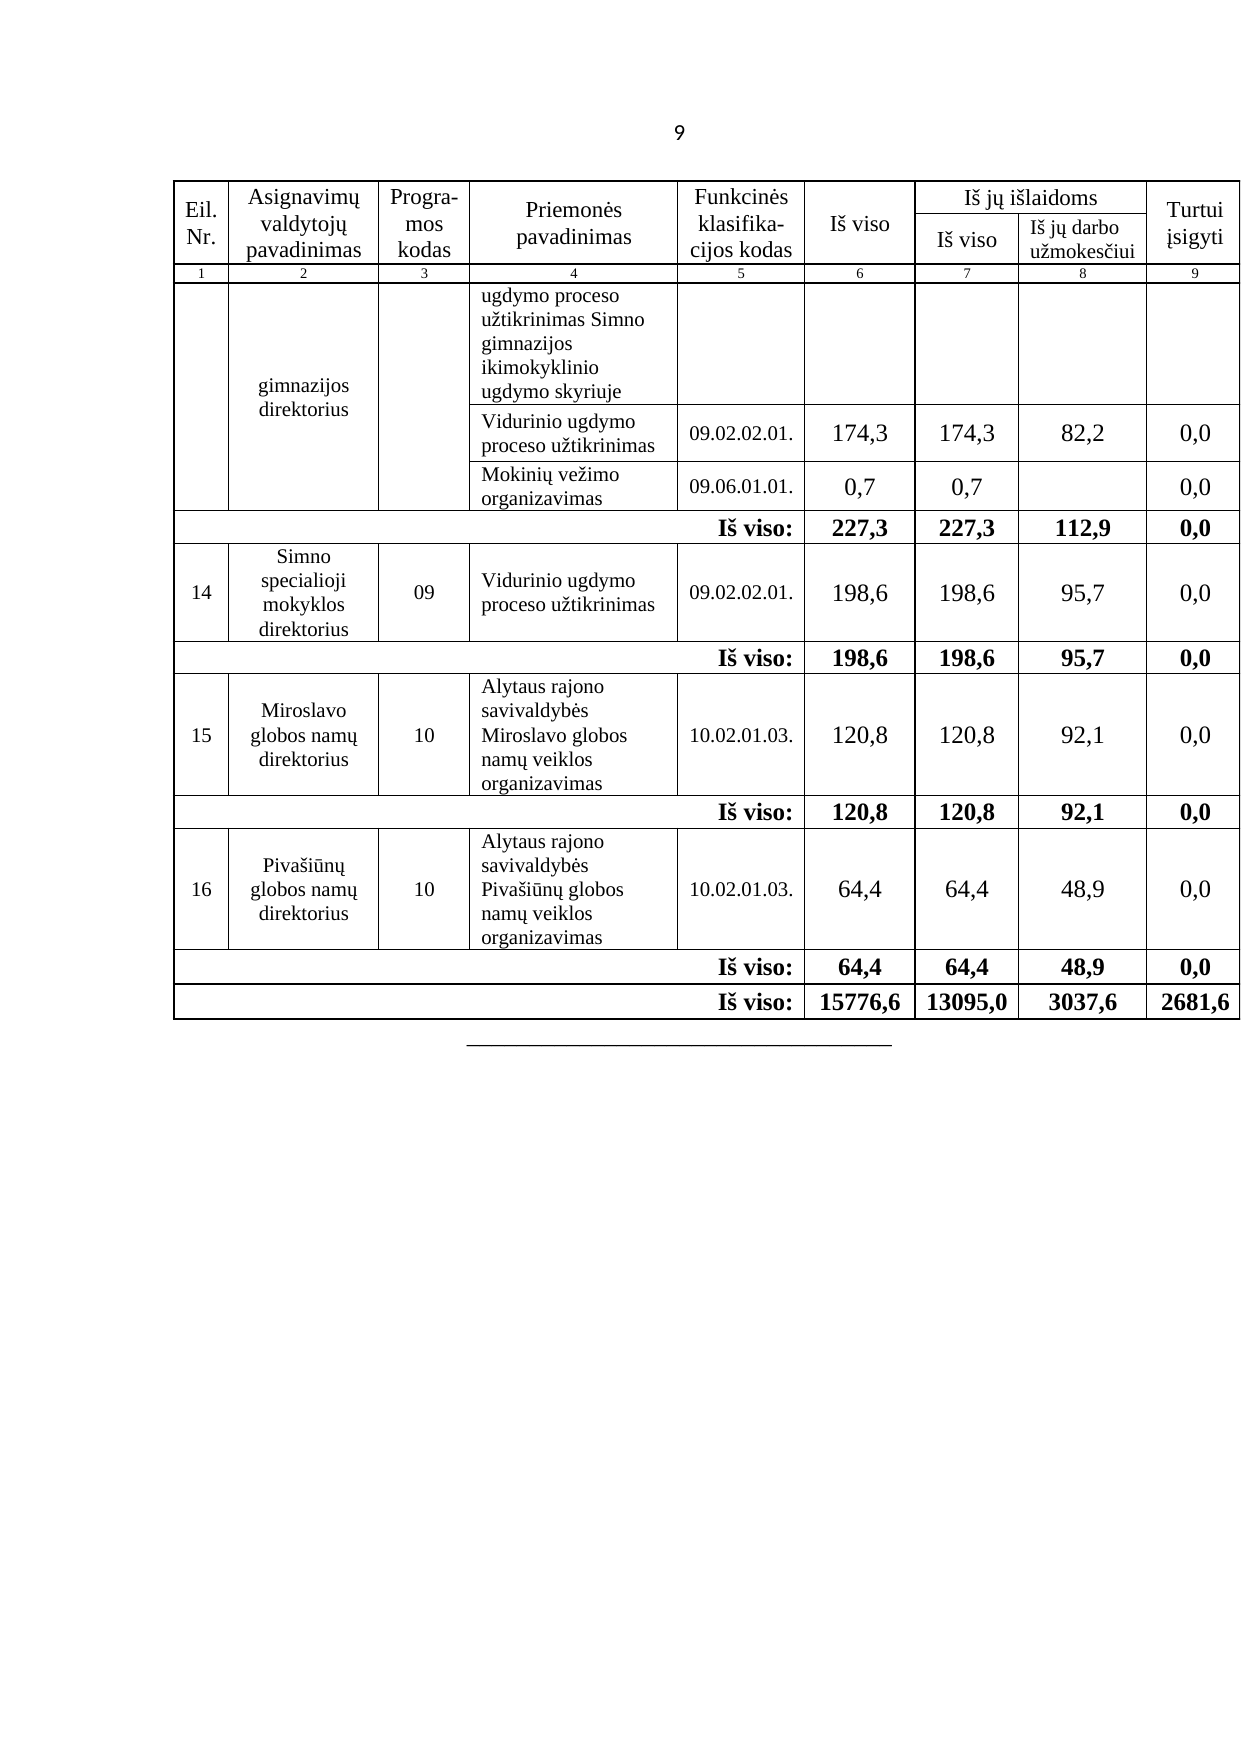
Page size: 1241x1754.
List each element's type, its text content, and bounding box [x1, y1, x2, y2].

table_cell 0,0 [1147, 511, 1239, 543]
table_cell Vidurinio ugdymo proceso užtikrinimas [470, 544, 677, 641]
table_cell 0,0 [1147, 405, 1239, 461]
table_cell Miroslavo globos namų direktorius [229, 674, 378, 795]
table_cell 48,9 [1019, 950, 1146, 983]
table_cell 2681,6 [1147, 985, 1239, 1018]
table_header Iš jų išlaidoms [916, 182, 1146, 213]
table_cell 15776,6 [805, 985, 914, 1018]
table_cell Iš jų darbo užmokesčiui [1019, 214, 1146, 263]
table_cell 64,4 [916, 829, 1018, 949]
table_cell 3 [379, 265, 469, 282]
table_cell 198,6 [805, 642, 914, 673]
table_cell Pivašiūnų globos namų direktorius [229, 829, 378, 949]
table_cell 120,8 [805, 796, 914, 827]
table_cell 1 [175, 265, 228, 282]
table_cell 120,8 [805, 674, 914, 795]
table_cell 3037,6 [1019, 985, 1146, 1018]
table_header Funkcinės klasifika-cijos kodas [678, 182, 804, 263]
table_cell 10.02.01.03. [678, 674, 804, 795]
table_cell 64,4 [805, 950, 914, 983]
table_cell [916, 284, 1018, 403]
table_cell 09.02.02.01. [678, 544, 804, 641]
table_cell 174,3 [805, 405, 914, 461]
table_cell 64,4 [916, 950, 1018, 983]
table_header Progra-mos kodas [379, 182, 469, 263]
table_cell ugdymo proceso užtikrinimas Simno gimnazijos ikimokyklinio ugdymo skyriuje [470, 284, 677, 403]
table_cell [805, 284, 914, 403]
table_cell 48,9 [1019, 829, 1146, 949]
table_cell 0,0 [1147, 642, 1239, 673]
table_cell 09.06.01.01. [678, 462, 804, 510]
table_cell [1019, 462, 1146, 510]
table_cell 0,0 [1147, 544, 1239, 641]
table_cell 10 [379, 674, 469, 795]
table_cell 198,6 [916, 642, 1018, 673]
table_cell 227,3 [805, 511, 914, 543]
table_cell 198,6 [805, 544, 914, 641]
table_header Turtui įsigyti [1147, 182, 1239, 263]
table_cell Iš viso: [175, 796, 804, 827]
text __________________________________ [177, 1020, 1181, 1048]
table_cell 95,7 [1019, 544, 1146, 641]
table_cell 09 [379, 544, 469, 641]
table_cell 174,3 [916, 405, 1018, 461]
table_cell 0,7 [805, 462, 914, 510]
table_cell 92,1 [1019, 674, 1146, 795]
table_cell 4 [470, 265, 677, 282]
table_cell Iš viso: [175, 950, 804, 983]
table_cell Alytaus rajono savivaldybės Miroslavo globos namų veiklos organizavimas [470, 674, 677, 795]
table_cell Mokinių vežimo organizavimas [470, 462, 677, 510]
table_cell 16 [175, 829, 228, 949]
table_cell Iš viso: [175, 511, 804, 543]
table_cell 92,1 [1019, 796, 1146, 827]
table_cell Alytaus rajono savivaldybės Pivašiūnų globos namų veiklos organizavimas [470, 829, 677, 949]
table_cell 10 [379, 829, 469, 949]
table_cell 9 [1147, 265, 1239, 282]
table_header Priemonės pavadinimas [470, 182, 677, 263]
table_cell 0,0 [1147, 796, 1239, 827]
table_cell 5 [678, 265, 804, 282]
table_cell 13095,0 [916, 985, 1018, 1018]
table_cell 0,0 [1147, 462, 1239, 510]
table_cell Iš viso: [175, 642, 804, 673]
table_cell [678, 284, 804, 403]
table_cell 112,9 [1019, 511, 1146, 543]
table_cell 95,7 [1019, 642, 1146, 673]
table_cell 120,8 [916, 796, 1018, 827]
table_cell 0,7 [916, 462, 1018, 510]
table_cell [379, 284, 469, 510]
table_cell 6 [805, 265, 914, 282]
table_cell 15 [175, 674, 228, 795]
table_cell [1019, 284, 1146, 403]
table_header Iš viso [805, 182, 914, 263]
table_cell 0,0 [1147, 829, 1239, 949]
table_cell 0,0 [1147, 950, 1239, 983]
table_cell Simno specialioji mokyklos direktorius [229, 544, 378, 641]
table_cell 7 [916, 265, 1018, 282]
table_cell 10.02.01.03. [678, 829, 804, 949]
table_cell Vidurinio ugdymo proceso užtikrinimas [470, 405, 677, 461]
table_cell 82,2 [1019, 405, 1146, 461]
table_cell 120,8 [916, 674, 1018, 795]
table_cell 2 [229, 265, 378, 282]
table_cell 227,3 [916, 511, 1018, 543]
table_cell gimnazijos direktorius [229, 284, 378, 510]
table_cell 64,4 [805, 829, 914, 949]
table_cell 0,0 [1147, 674, 1239, 795]
table_cell [1147, 284, 1239, 403]
table_header Eil. Nr. [175, 182, 228, 263]
table_cell Iš viso: [175, 985, 804, 1018]
table_header Asignavimų valdytojų pavadinimas [229, 182, 378, 263]
table_cell 198,6 [916, 544, 1018, 641]
table_cell [175, 284, 228, 510]
table_cell 8 [1019, 265, 1146, 282]
table_cell 09.02.02.01. [678, 405, 804, 461]
table_cell 14 [175, 544, 228, 641]
table_cell Iš viso [916, 214, 1018, 263]
